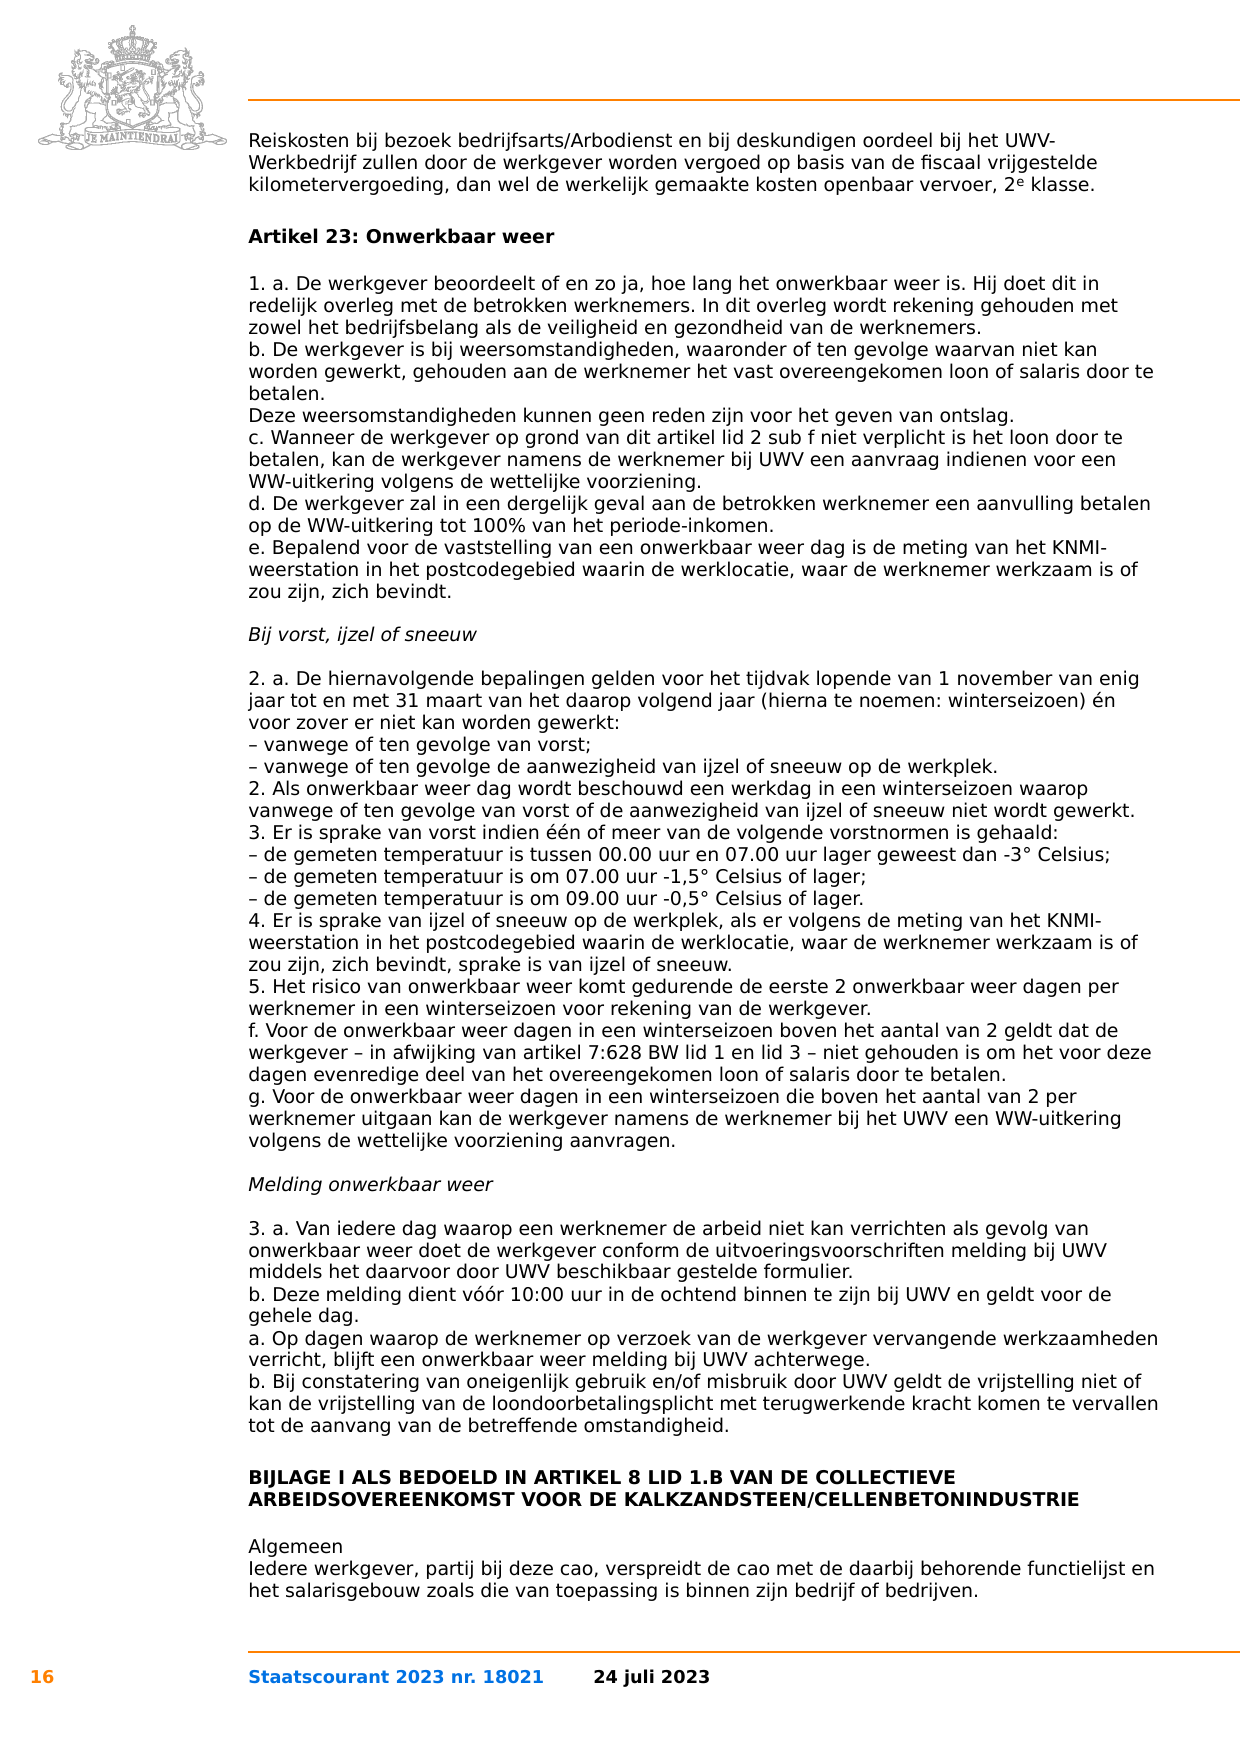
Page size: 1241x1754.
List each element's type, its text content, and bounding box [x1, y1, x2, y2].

text Reiskosten bij bezoek bedrijfsarts/Arbodienst en bij deskundigen oordeel bij het UWV-Werkbedrijf zullen door de werkgever worden vergoed op basis van de fiscaal vrijgestelde kilometervergoeding, dan wel de werkelijk gemaakte kosten openbaar vervoer, 2e klasse. [248, 130, 1163, 196]
subtitle BIJLAGE I ALS BEDOELD IN ARTIKEL 8 LID 1.B VAN DE COLLECTIEVE ARBEIDSOVEREENKOMST VOOR DE KALKZANDSTEEN/CELLENBETONINDUSTRIE [248, 1467, 1163, 1511]
text 1. a. De werkgever beoordeelt of en zo ja, hoe lang het onwerkbaar weer is. Hij doet dit in redelijk overleg met de betrokken werknemers. In dit overleg wordt rekening gehouden met zowel het bedrijfsbelang als de veiligheid en gezondheid van de werknemers. [248, 273, 1163, 339]
text – vanwege of ten gevolge van vorst; [248, 734, 1163, 756]
text g. Voor de onwerkbaar weer dagen in een winterseizoen die boven het aantal van 2 per werknemer uitgaan kan de werkgever namens de werknemer bij het UWV een WW-uitkering volgens de wettelijke voorziening aanvragen. [248, 1086, 1163, 1152]
text a. Op dagen waarop de werknemer op verzoek van de werkgever vervangende werkzaamheden verricht, blijft een onwerkbaar weer melding bij UWV achterwege. [248, 1327, 1163, 1371]
text b. Deze melding dient vóór 10:00 uur in de ochtend binnen te zijn bij UWV en geldt voor de gehele dag. [248, 1283, 1163, 1327]
subtitle Bij vorst, ijzel of sneeuw [248, 624, 1163, 646]
text f. Voor de onwerkbaar weer dagen in een winterseizoen boven het aantal van 2 geldt dat de werkgever – in afwijking van artikel 7:628 BW lid 1 en lid 3 – niet gehouden is om het voor deze dagen evenredige deel van het overeengekomen loon of salaris door te betalen. [248, 1020, 1163, 1086]
text Iedere werkgever, partij bij deze cao, verspreidt de cao met de daarbij behorende functielijst en het salarisgebouw zoals die van toepassing is binnen zijn bedrijf of bedrijven. [248, 1558, 1163, 1602]
subtitle Artikel 23: Onwerkbaar weer [248, 226, 1163, 248]
text 2. Als onwerkbaar weer dag wordt beschouwd een werkdag in een winterseizoen waarop vanwege of ten gevolge van vorst of de aanwezigheid van ijzel of sneeuw niet wordt gewerkt. [248, 778, 1163, 822]
text Deze weersomstandigheden kunnen geen reden zijn voor het geven van ontslag. [248, 405, 1163, 427]
text b. Bij constatering van oneigenlijk gebruik en/of misbruik door UWV geldt de vrijstelling niet of kan de vrijstelling van de loondoorbetalingsplicht met terugwerkende kracht komen te vervallen tot de aanvang van de betreffende omstandigheid. [248, 1371, 1163, 1437]
text c. Wanneer de werkgever op grond van dit artikel lid 2 sub f niet verplicht is het loon door te betalen, kan de werkgever namens de werknemer bij UWV een aanvraag indienen voor een WW-uitkering volgens de wettelijke voorziening. [248, 427, 1163, 493]
text 3. Er is sprake van vorst indien één of meer van de volgende vorstnormen is gehaald: [248, 822, 1163, 844]
text – de gemeten temperatuur is om 09.00 uur -0,5° Celsius of lager. [248, 888, 1163, 910]
text – de gemeten temperatuur is tussen 00.00 uur en 07.00 uur lager geweest dan -3° Celsius; [248, 844, 1163, 866]
text 5. Het risico van onwerkbaar weer komt gedurende de eerste 2 onwerkbaar weer dagen per werknemer in een winterseizoen voor rekening van de werkgever. [248, 976, 1163, 1020]
text b. De werkgever is bij weersomstandigheden, waaronder of ten gevolge waarvan niet kan worden gewerkt, gehouden aan de werknemer het vast overeengekomen loon of salaris door te betalen. [248, 339, 1163, 405]
text d. De werkgever zal in een dergelijk geval aan de betrokken werknemer een aanvulling betalen op de WW-uitkering tot 100% van het periode-inkomen. [248, 493, 1163, 537]
text – de gemeten temperatuur is om 07.00 uur -1,5° Celsius of lager; [248, 866, 1163, 888]
text 4. Er is sprake van ijzel of sneeuw op de werkplek, als er volgens de meting van het KNMI-weerstation in het postcodegebied waarin de werklocatie, waar de werknemer werkzaam is of zou zijn, zich bevindt, sprake is van ijzel of sneeuw. [248, 910, 1163, 976]
picture [38, 25, 227, 150]
text e. Bepalend voor de vaststelling van een onwerkbaar weer dag is de meting van het KNMI-weerstation in het postcodegebied waarin de werklocatie, waar de werknemer werkzaam is of zou zijn, zich bevindt. [248, 537, 1163, 602]
text Algemeen [248, 1536, 1163, 1558]
text 3. a. Van iedere dag waarop een werknemer de arbeid niet kan verrichten als gevolg van onwerkbaar weer doet de werkgever conform de uitvoeringsvoorschriften melding bij UWV middels het daarvoor door UWV beschikbaar gestelde formulier. [248, 1217, 1163, 1283]
text 2. a. De hiernavolgende bepalingen gelden voor het tijdvak lopende van 1 november van enig jaar tot en met 31 maart van het daarop volgend jaar (hierna te noemen: winterseizoen) én voor zover er niet kan worden gewerkt: [248, 668, 1163, 734]
subtitle Melding onwerkbaar weer [248, 1174, 1163, 1196]
text – vanwege of ten gevolge de aanwezigheid van ijzel of sneeuw op de werkplek. [248, 756, 1163, 778]
